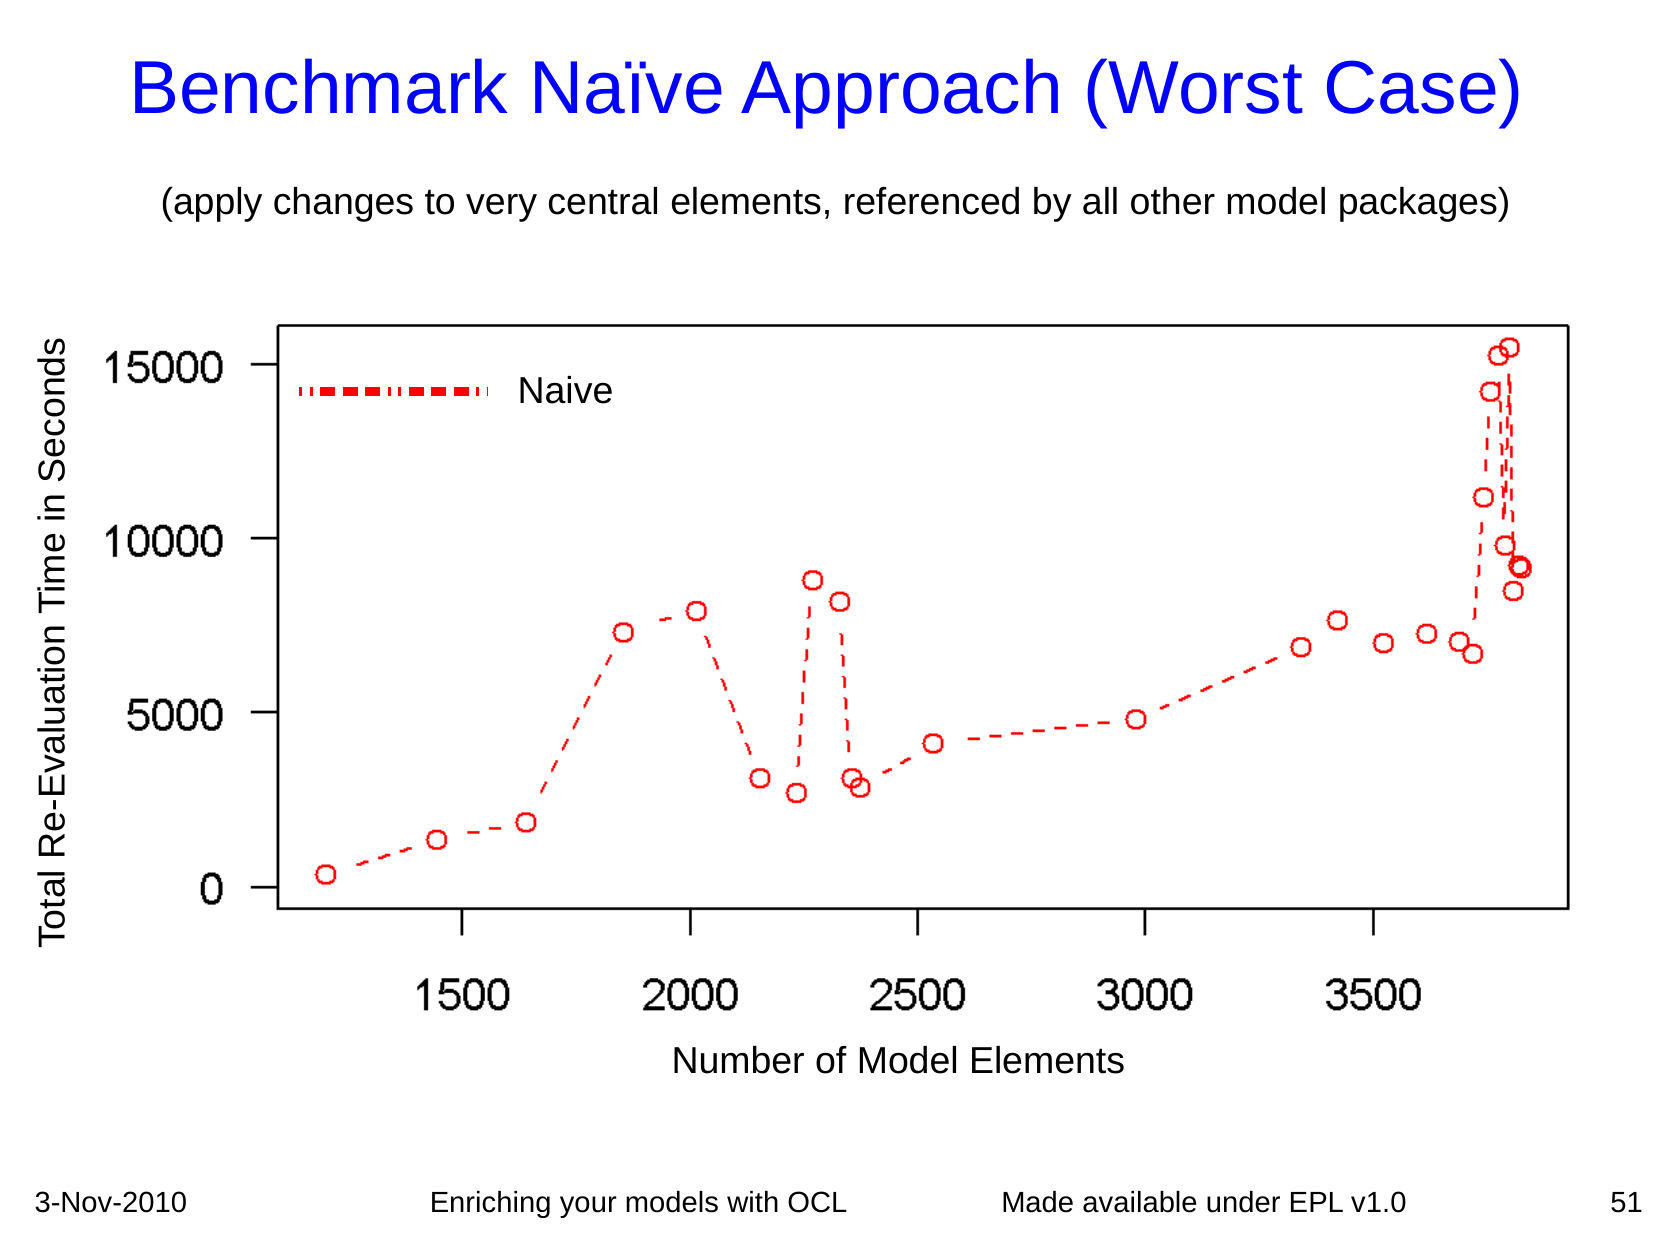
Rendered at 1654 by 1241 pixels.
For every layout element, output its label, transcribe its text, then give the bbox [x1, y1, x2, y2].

text_box Number of Model Elements [656, 1032, 1141, 1091]
text_box (apply changes to very central elements, referenced by all other model packages) [145, 172, 1525, 230]
text_box Total Re-Evaluation Time in Seconds [23, 322, 80, 964]
text_box Naive [502, 361, 628, 419]
picture [59, 109, 1654, 1179]
title Benchmark Naïve Approach (Worst Case) [82, 19, 1571, 155]
